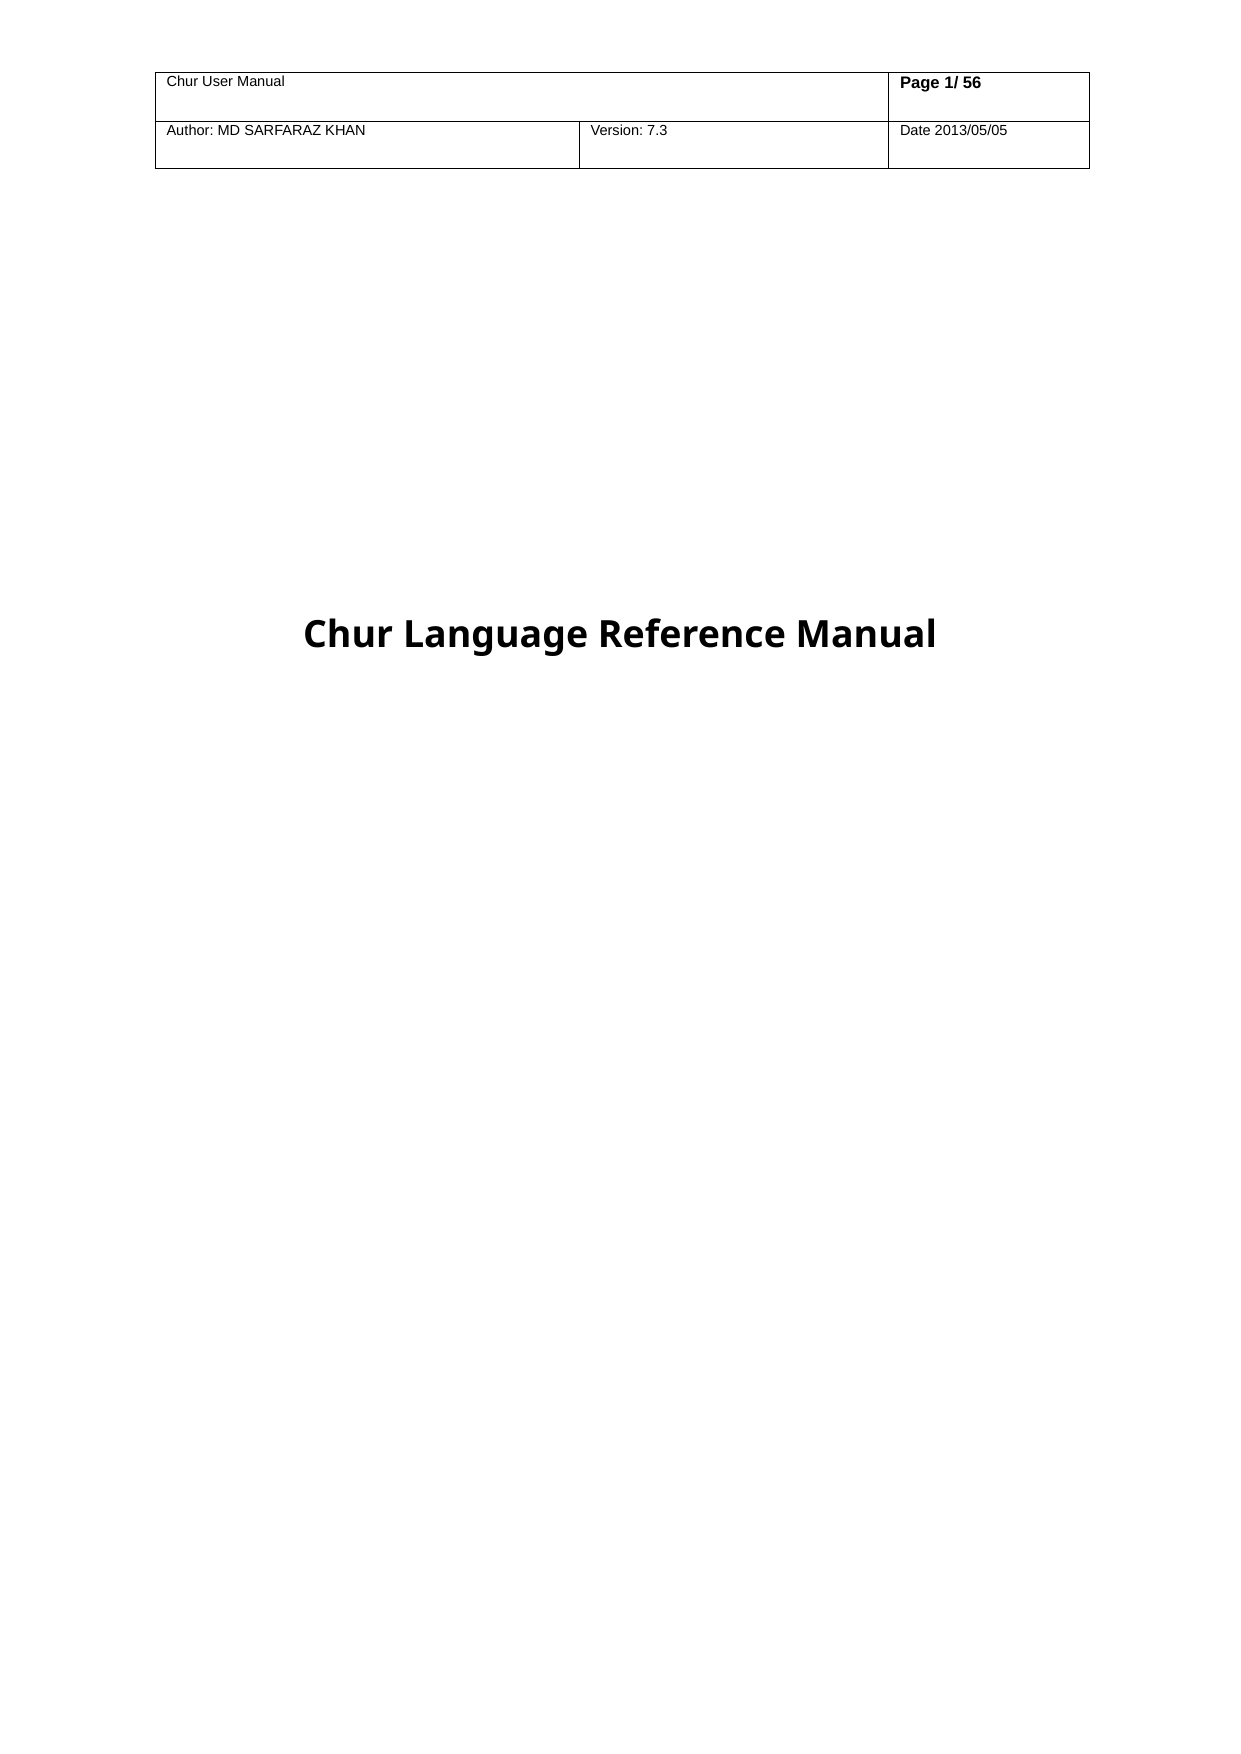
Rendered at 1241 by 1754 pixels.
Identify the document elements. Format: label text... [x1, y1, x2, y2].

text Chur Language Reference Manual [150, 607, 1090, 658]
